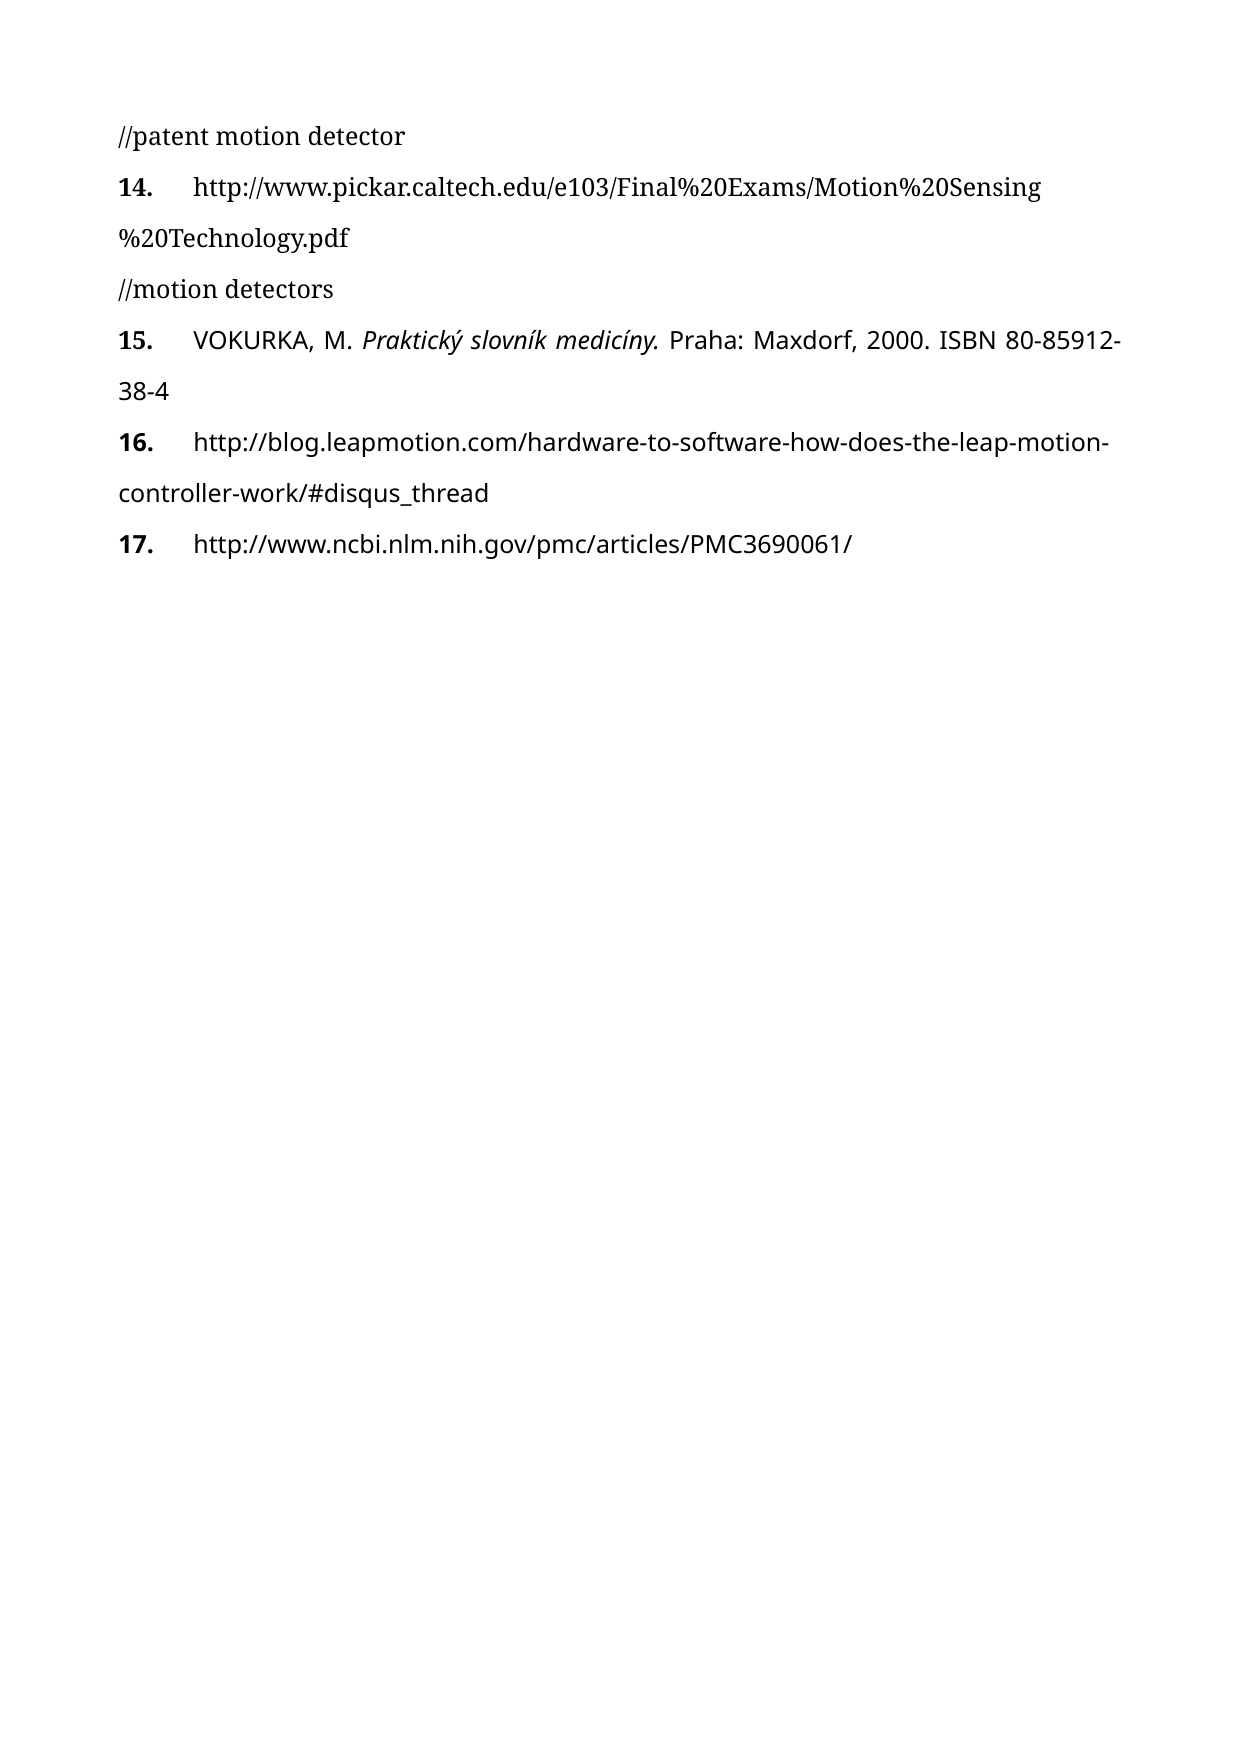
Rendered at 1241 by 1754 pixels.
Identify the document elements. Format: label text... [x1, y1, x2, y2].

text //patent motion detector [118, 118, 1122, 152]
list http://blog.leapmotion.com/hardware-to-software-how-does-the-leap-motion-controller-work/#disqus_thread [118, 424, 1122, 509]
list http://www.pickar.caltech.edu/e103/Final%20Exams/Motion%20Sensing%20Technology.pdf [118, 169, 1122, 254]
list http://www.ncbi.nlm.nih.gov/pmc/articles/PMC3690061/ [118, 526, 1122, 561]
list VOKURKA, M. Praktický slovník medicíny. Praha: Maxdorf, 2000. ISBN 80-85912-38-4 [118, 322, 1122, 407]
list //motion detectors [118, 271, 1122, 305]
